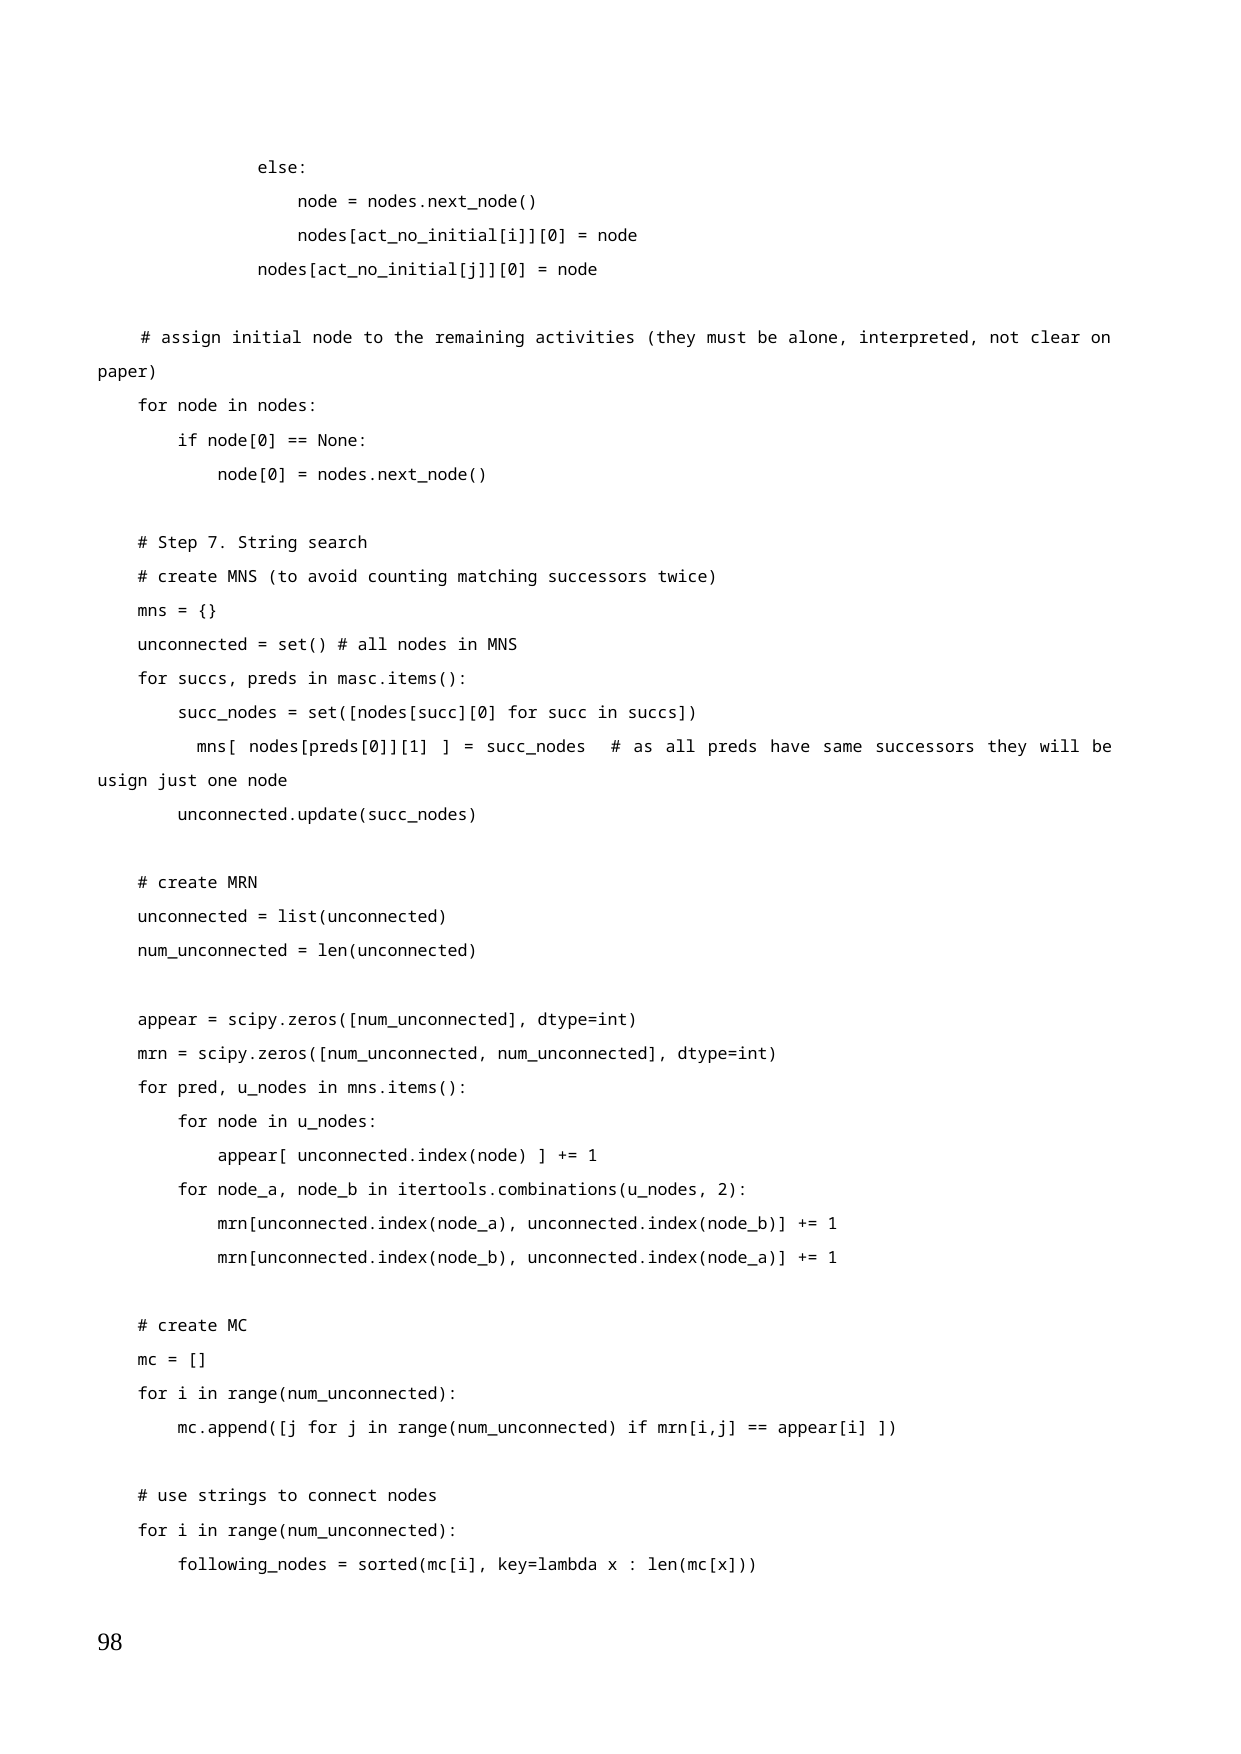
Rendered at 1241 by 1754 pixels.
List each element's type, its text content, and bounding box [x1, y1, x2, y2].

text unconnected = set() # all nodes in MNS [97, 632, 1113, 655]
text # create MRN [97, 871, 1113, 894]
text # Step 7. String search [97, 530, 1113, 553]
text else: [97, 156, 1113, 178]
text for node in u_nodes: [97, 1109, 1113, 1132]
text mns[ nodes[preds[0]][1] ] = succ_nodes # as all preds have same successors they will be usign just one node [97, 735, 1113, 791]
text appear[ unconnected.index(node) ] += 1 [97, 1143, 1113, 1166]
text for pred, u_nodes in mns.items(): [97, 1075, 1113, 1098]
text mc.append([j for j in range(num_unconnected) if mrn[i,j] == appear[i] ]) [97, 1416, 1113, 1439]
text if node[0] == None: [97, 428, 1113, 451]
text unconnected = list(unconnected) [97, 905, 1113, 928]
text node[0] = nodes.next_node() [97, 462, 1113, 485]
text # create MC [97, 1314, 1113, 1336]
text nodes[act_no_initial[i]][0] = node [97, 224, 1113, 246]
text # create MNS (to avoid counting matching successors twice) [97, 564, 1113, 587]
text mrn[unconnected.index(node_a), unconnected.index(node_b)] += 1 [97, 1212, 1113, 1234]
text num_unconnected = len(unconnected) [97, 939, 1113, 962]
text for node_a, node_b in itertools.combinations(u_nodes, 2): [97, 1177, 1113, 1200]
text for i in range(num_unconnected): [97, 1518, 1113, 1541]
text for succs, preds in masc.items(): [97, 667, 1113, 689]
text node = nodes.next_node() [97, 190, 1113, 212]
text for i in range(num_unconnected): [97, 1382, 1113, 1404]
text appear = scipy.zeros([num_unconnected], dtype=int) [97, 1007, 1113, 1030]
text following_nodes = sorted(mc[i], key=lambda x : len(mc[x])) [97, 1552, 1113, 1575]
text nodes[act_no_initial[j]][0] = node [97, 258, 1113, 281]
text mrn = scipy.zeros([num_unconnected, num_unconnected], dtype=int) [97, 1041, 1113, 1064]
text unconnected.update(succ_nodes) [97, 803, 1113, 826]
text # use strings to connect nodes [97, 1484, 1113, 1507]
text for node in nodes: [97, 394, 1113, 417]
text # assign initial node to the remaining activities (they must be alone, interpreted, not clear on paper) [97, 326, 1113, 383]
text mrn[unconnected.index(node_b), unconnected.index(node_a)] += 1 [97, 1246, 1113, 1268]
text succ_nodes = set([nodes[succ][0] for succ in succs]) [97, 701, 1113, 723]
text mns = {} [97, 598, 1113, 621]
text mc = [] [97, 1348, 1113, 1371]
